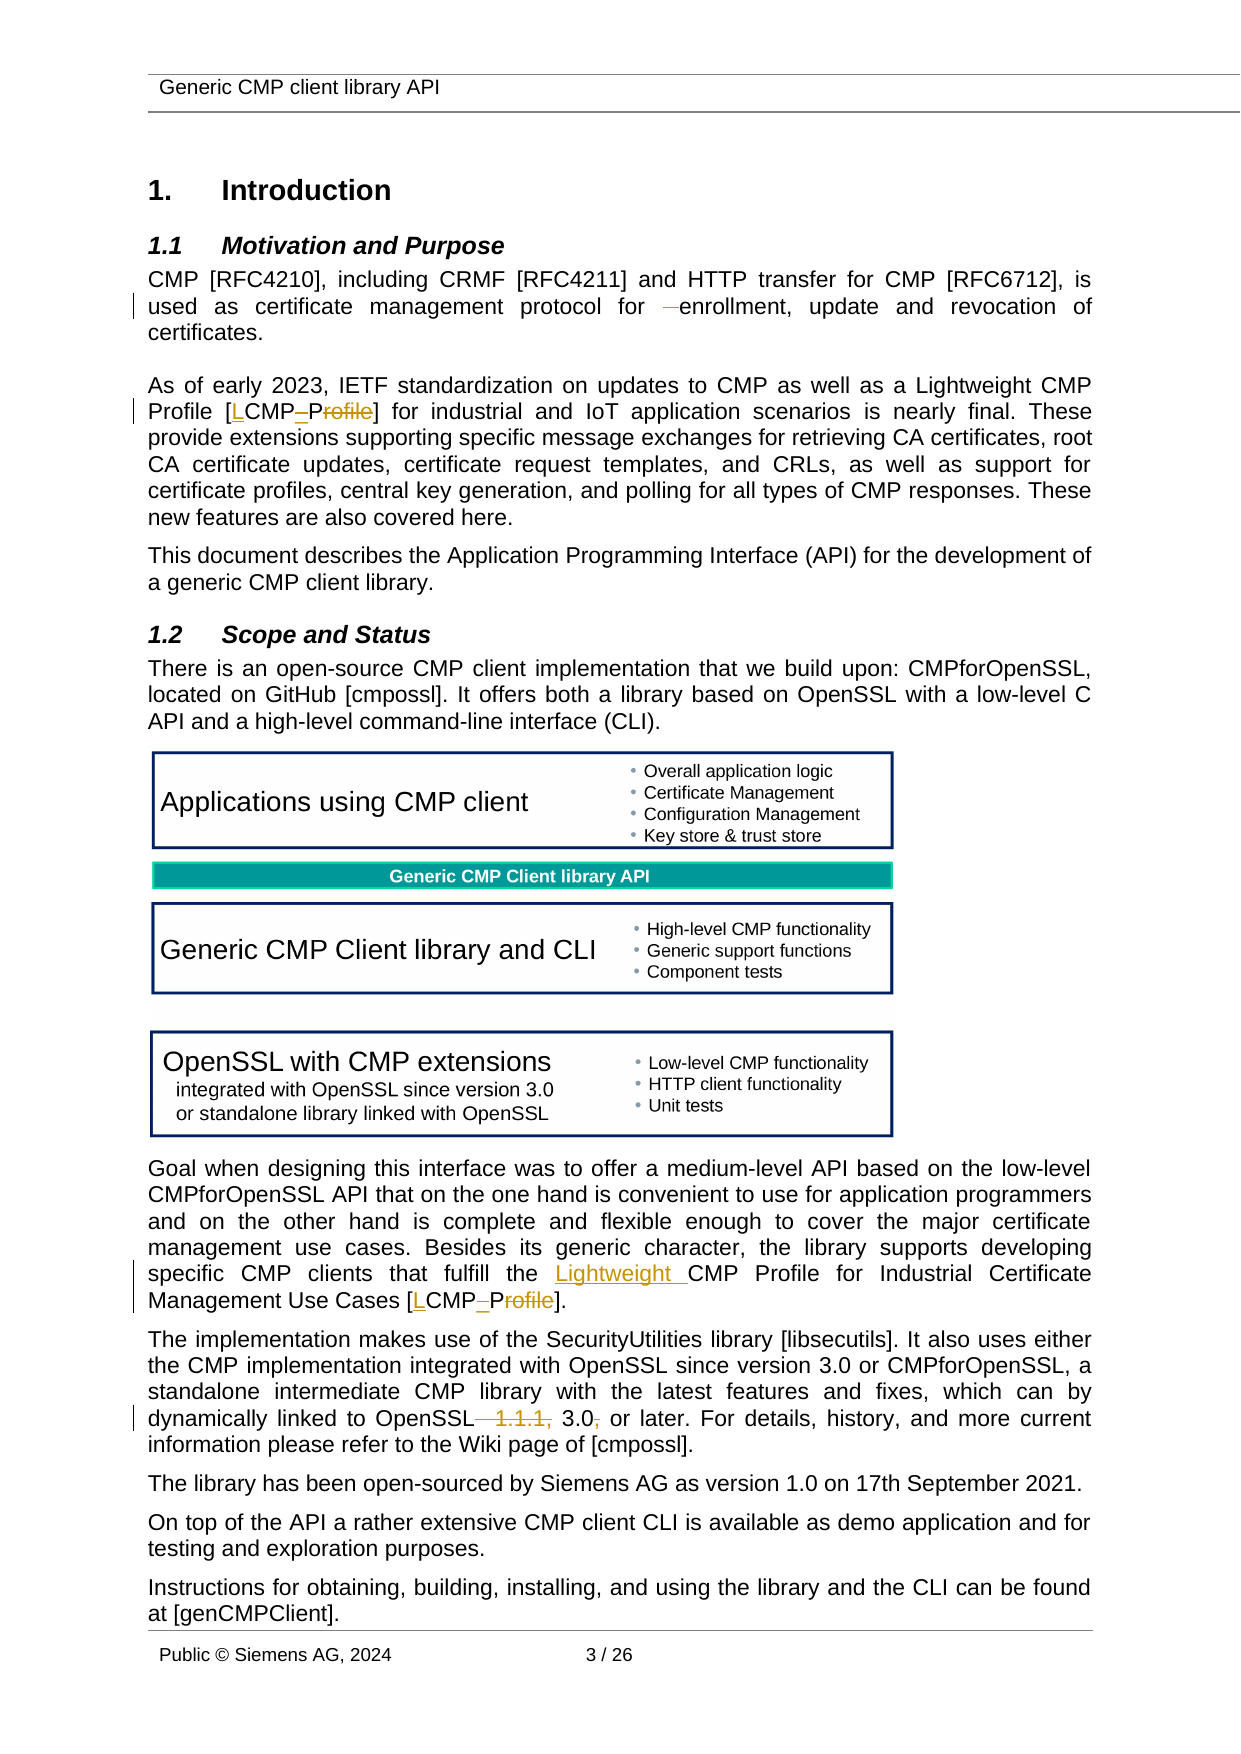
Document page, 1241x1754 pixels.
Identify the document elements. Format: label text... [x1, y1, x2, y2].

subtitle Motivation and Purpose [148, 231, 1092, 260]
subtitle Introduction [148, 173, 1092, 206]
text CMP [RFC4210], including CRMF [RFC4211] and HTTP transfer for CMP [RFC6712], is used as certificate management protocol for enrollment, update and revocation of certificates. As of early 2023, IETF standardization on updates to CMP as well as a Lightweight CMP Profile [LCMPP] for industrial and IoT application scenarios is nearly final. These provide extensions supporting specific message exchanges for retrieving CA certificates, root CA certificate updates, certificate request templates, and CRLs, as well as support for certificate profiles, central key generation, and polling for all types of CMP responses. These new features are also covered here. [148, 266, 1092, 530]
text On top of the API a rather extensive CMP client CLI is available as demo application and for testing and exploration purposes. [148, 1509, 1092, 1561]
picture [147, 746, 899, 1143]
text The implementation makes use of the SecurityUtilities library [libsecutils]. It also uses either the CMP implementation integrated with OpenSSL since version 3.0 or CMPforOpenSSL, a standalone intermediate CMP library with the latest features and fixes, which can by dynamically linked to OpenSSL 3.0 or later. For details, history, and more current information please refer to the Wiki page of [cmpossl]. [148, 1326, 1092, 1457]
text This document describes the Application Programming Interface (API) for the development of a generic CMP client library. [148, 542, 1092, 595]
text Goal when designing this interface was to offer a medium-level API based on the low-level CMPforOpenSSL API that on the one hand is convenient to use for application programmers and on the other hand is complete and flexible enough to cover the major certificate management use cases. Besides its generic character, the library supports developing specific CMP clients that fulfill the Lightweight CMP Profile for Industrial Certificate Management Use Cases [LCMPP]. [148, 1155, 1092, 1313]
text The library has been open-sourced by Siemens AG as version 1.0 on 17th September 2021. [148, 1470, 1092, 1496]
text There is an open-source CMP client implementation that we build upon: CMPforOpenSSL, located on GitHub [cmpossl]. It offers both a library based on OpenSSL with a low-level C API and a high-level command-line interface (CLI). [148, 655, 1092, 734]
text Instructions for obtaining, building, installing, and using the library and the CLI can be found at [genCMPClient]. [148, 1574, 1092, 1627]
subtitle Scope and Status [148, 620, 1092, 649]
